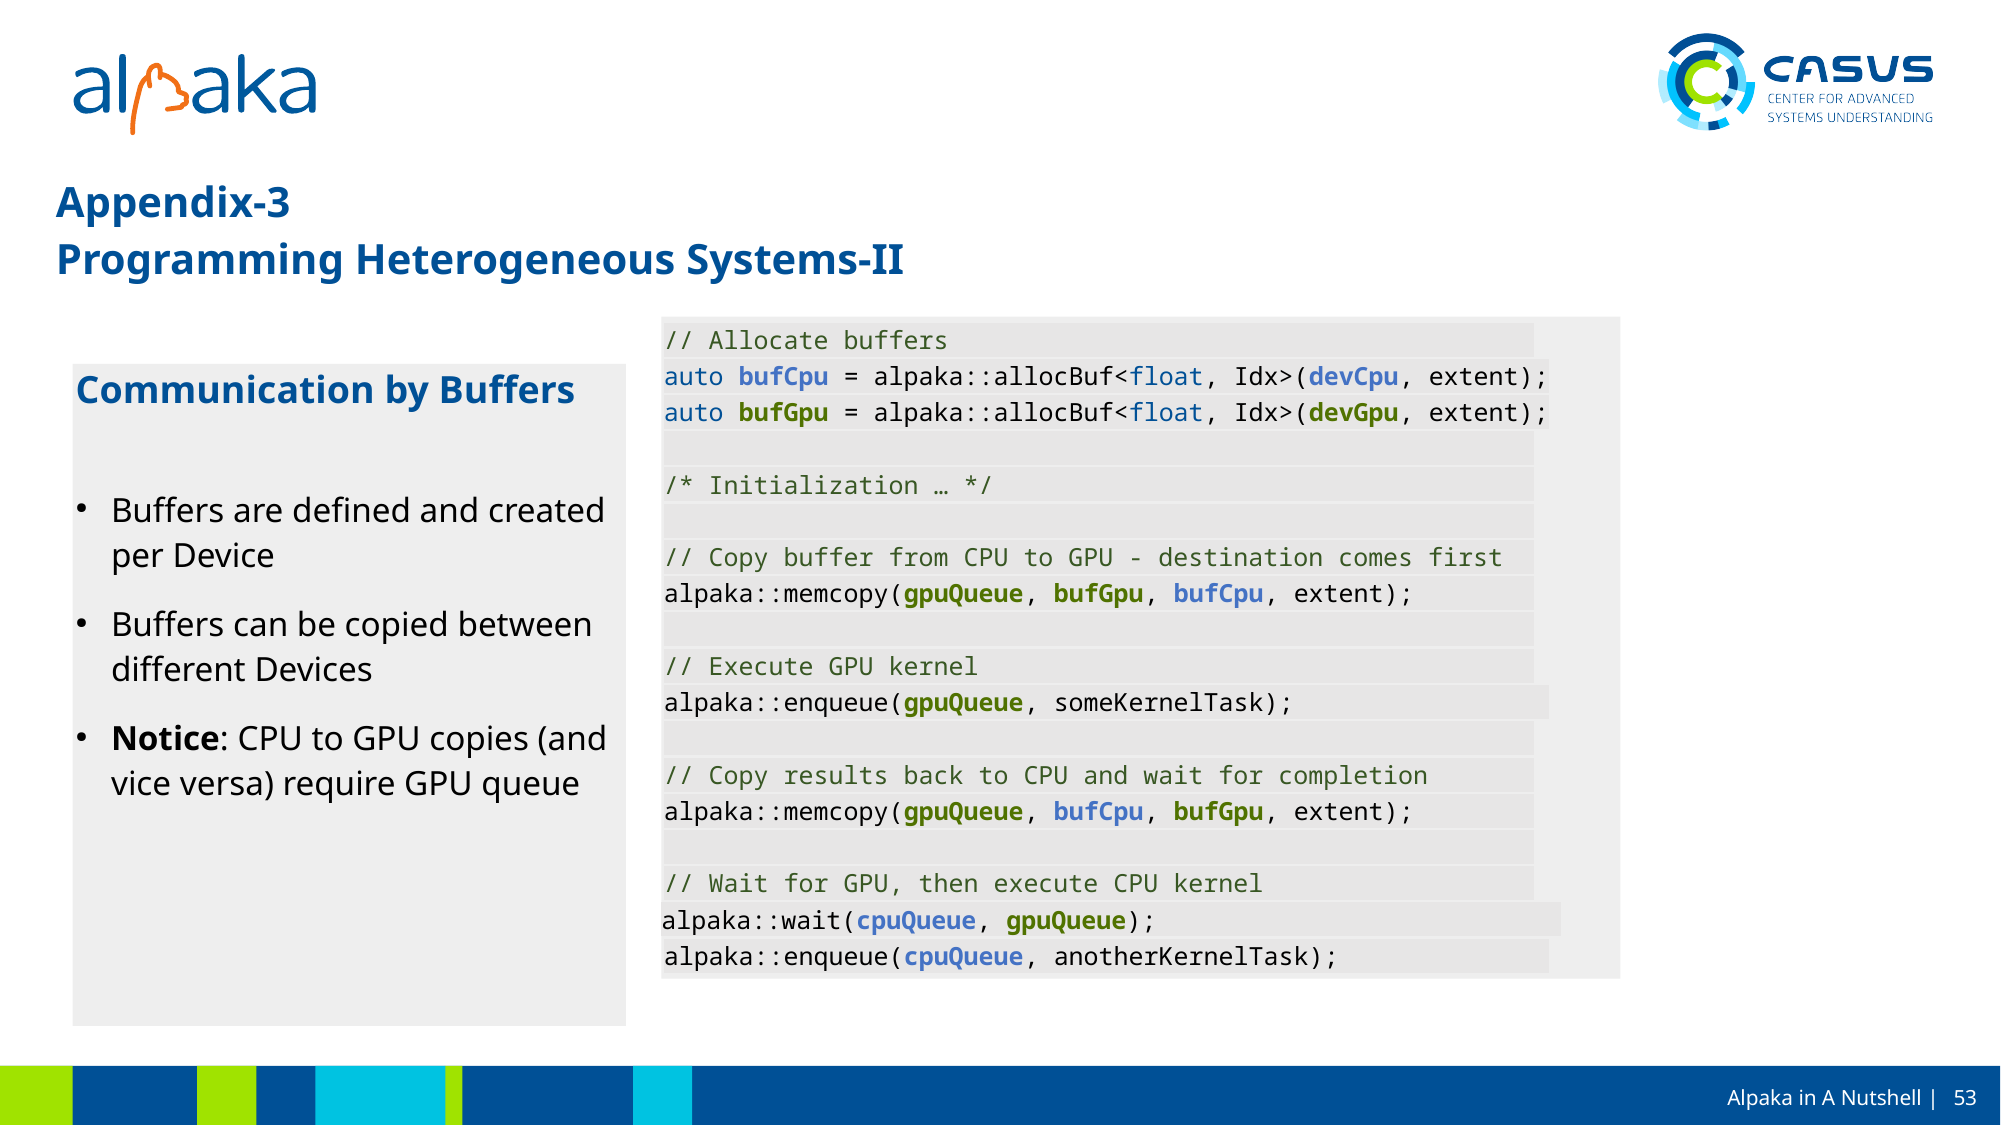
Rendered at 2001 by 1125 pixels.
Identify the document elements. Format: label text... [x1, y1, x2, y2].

picture [1658, 33, 1933, 131]
title Appendix-3 Programming Heterogeneous Systems-II [55, 172, 1603, 287]
list Communication by Buffers Buffers are defined and created per Device Buffers can be copied between different Devices Notice: CPU to GPU copies (and vice versa) require GPU queue [72, 363, 626, 1026]
picture [72, 53, 317, 136]
list // Allocate buffers auto bufCpu = alpaka::allocBuf<float, Idx>(devCpu, extent); auto bufGpu = alpaka::allocBuf<float, Idx>(devGpu, extent); /* Initialization … */ // Copy buffer from CPU to GPU - destination comes first alpaka::memcopy(gpuQueue, bufGpu, bufCpu, extent); // Execute GPU kernel alpaka::enqueue(gpuQueue, someKernelTask); // Copy results back to CPU and wait for completion alpaka::memcopy(gpuQueue, bufCpu, bufGpu, extent); // Wait for GPU, then execute CPU kernel alpaka::wait(cpuQueue, gpuQueue); alpaka::enqueue(cpuQueue, anotherKernelTask); [661, 316, 1621, 979]
